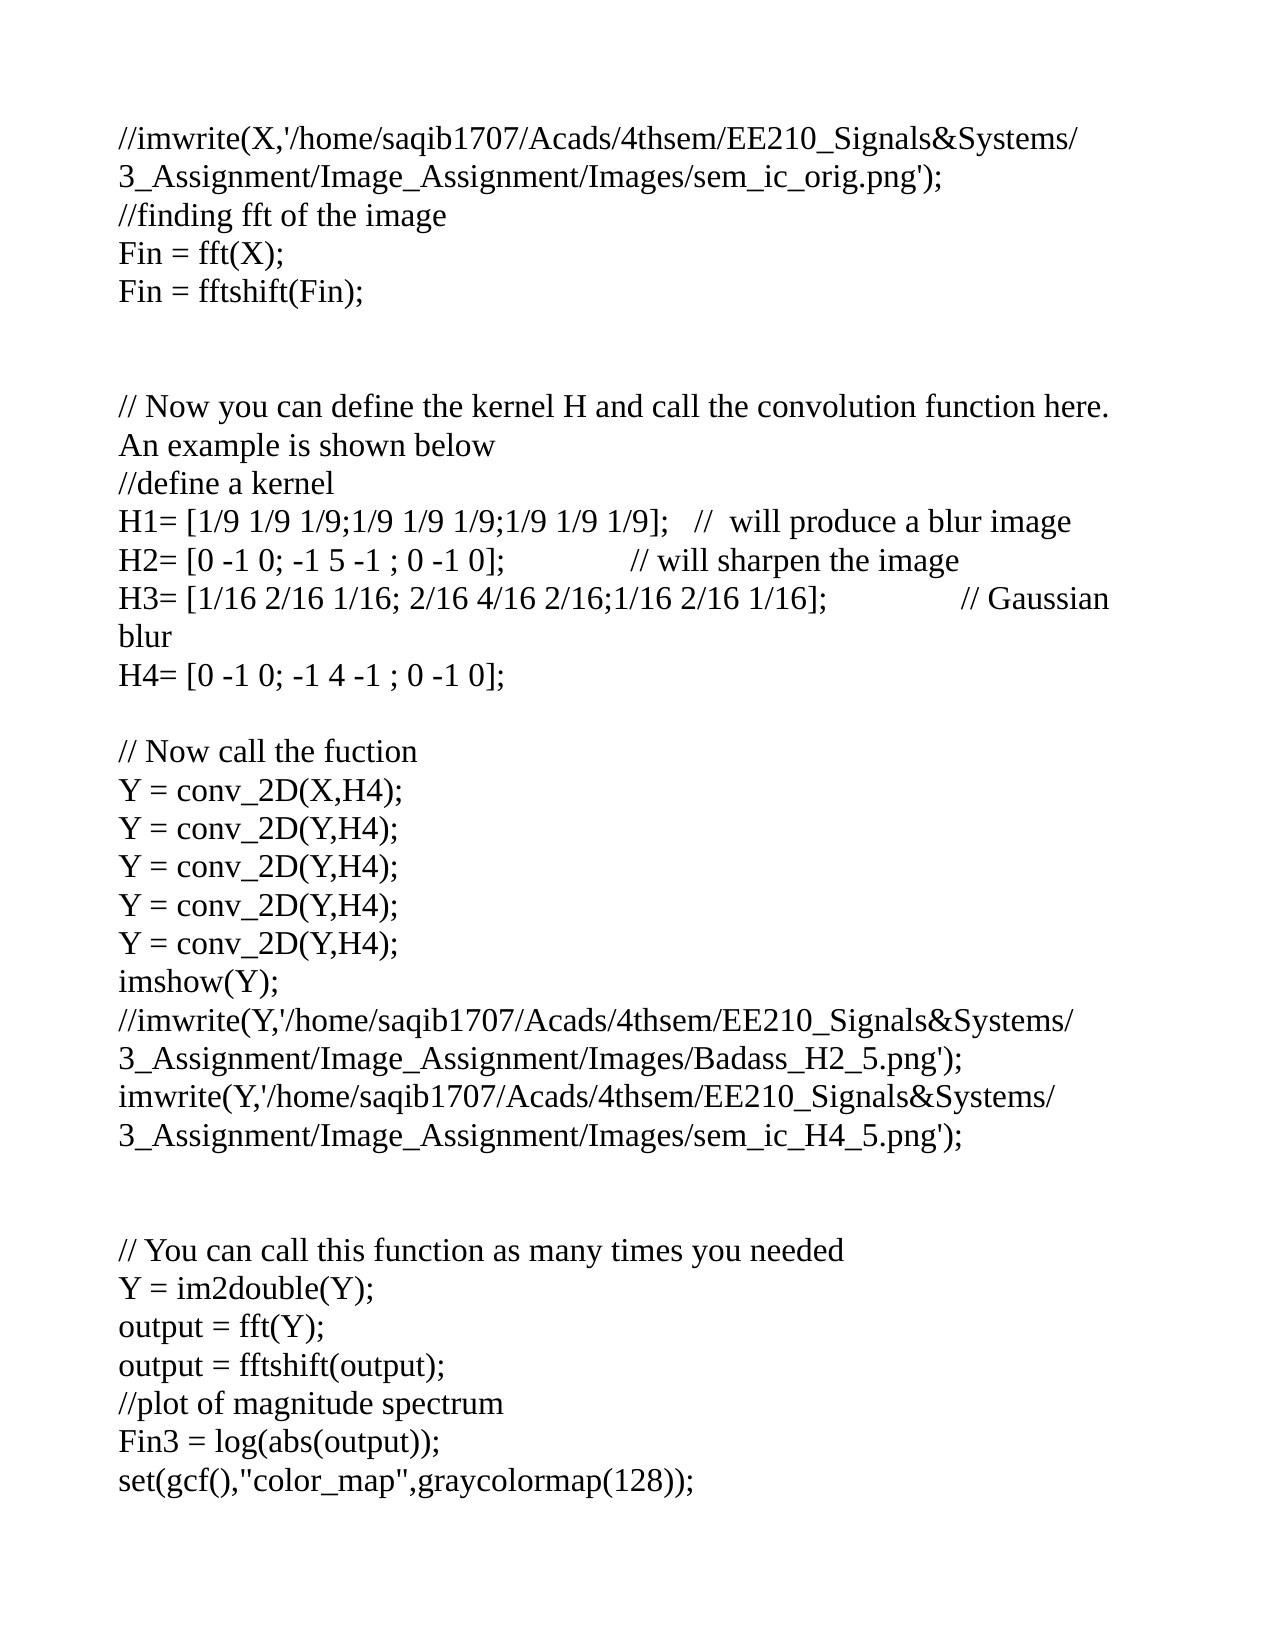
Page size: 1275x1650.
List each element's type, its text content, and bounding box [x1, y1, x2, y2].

text imwrite(Y,'/home/saqib1707/Acads/4thsem/EE210_Signals&Systems/3_Assignment/Image_Assignment/Images/sem_ic_H4_5.png'); [118, 1076, 1157, 1153]
text H4= [0 -1 0; -1 4 -1 ; 0 -1 0]; [118, 655, 1157, 693]
text //plot of magnitude spectrum [118, 1383, 1157, 1421]
text // You can call this function as many times you needed [118, 1230, 1157, 1268]
text set(gcf(),"color_map",graycolormap(128)); [118, 1460, 1157, 1498]
text H3= [1/16 2/16 1/16; 2/16 4/16 2/16;1/16 2/16 1/16]; // Gaussian blur [118, 578, 1157, 655]
text Y = conv_2D(X,H4); [118, 770, 1157, 808]
text Y = conv_2D(Y,H4); [118, 923, 1157, 961]
text output = fftshift(output); [118, 1345, 1157, 1383]
text //define a kernel [118, 463, 1157, 501]
text Fin = fft(X); [118, 233, 1157, 271]
text //imwrite(Y,'/home/saqib1707/Acads/4thsem/EE210_Signals&Systems/3_Assignment/Image_Assignment/Images/Badass_H2_5.png'); [118, 1000, 1157, 1076]
text Fin = fftshift(Fin); [118, 271, 1157, 310]
text Y = conv_2D(Y,H4); [118, 808, 1157, 846]
text output = fft(Y); [118, 1306, 1157, 1345]
text Y = conv_2D(Y,H4); [118, 846, 1157, 885]
text H2= [0 -1 0; -1 5 -1 ; 0 -1 0]; // will sharpen the image [118, 540, 1157, 578]
text Y = im2double(Y); [118, 1268, 1157, 1306]
text //finding fft of the image [118, 195, 1157, 233]
text // Now call the fuction [118, 731, 1157, 770]
text Fin3 = log(abs(output)); [118, 1421, 1157, 1460]
text imshow(Y); [118, 961, 1157, 1000]
text Y = conv_2D(Y,H4); [118, 885, 1157, 923]
text H1= [1/9 1/9 1/9;1/9 1/9 1/9;1/9 1/9 1/9]; // will produce a blur image [118, 501, 1157, 540]
text // Now you can define the kernel H and call the convolution function here. An example is shown below [118, 386, 1157, 463]
text //imwrite(X,'/home/saqib1707/Acads/4thsem/EE210_Signals&Systems/3_Assignment/Image_Assignment/Images/sem_ic_orig.png'); [118, 118, 1157, 195]
